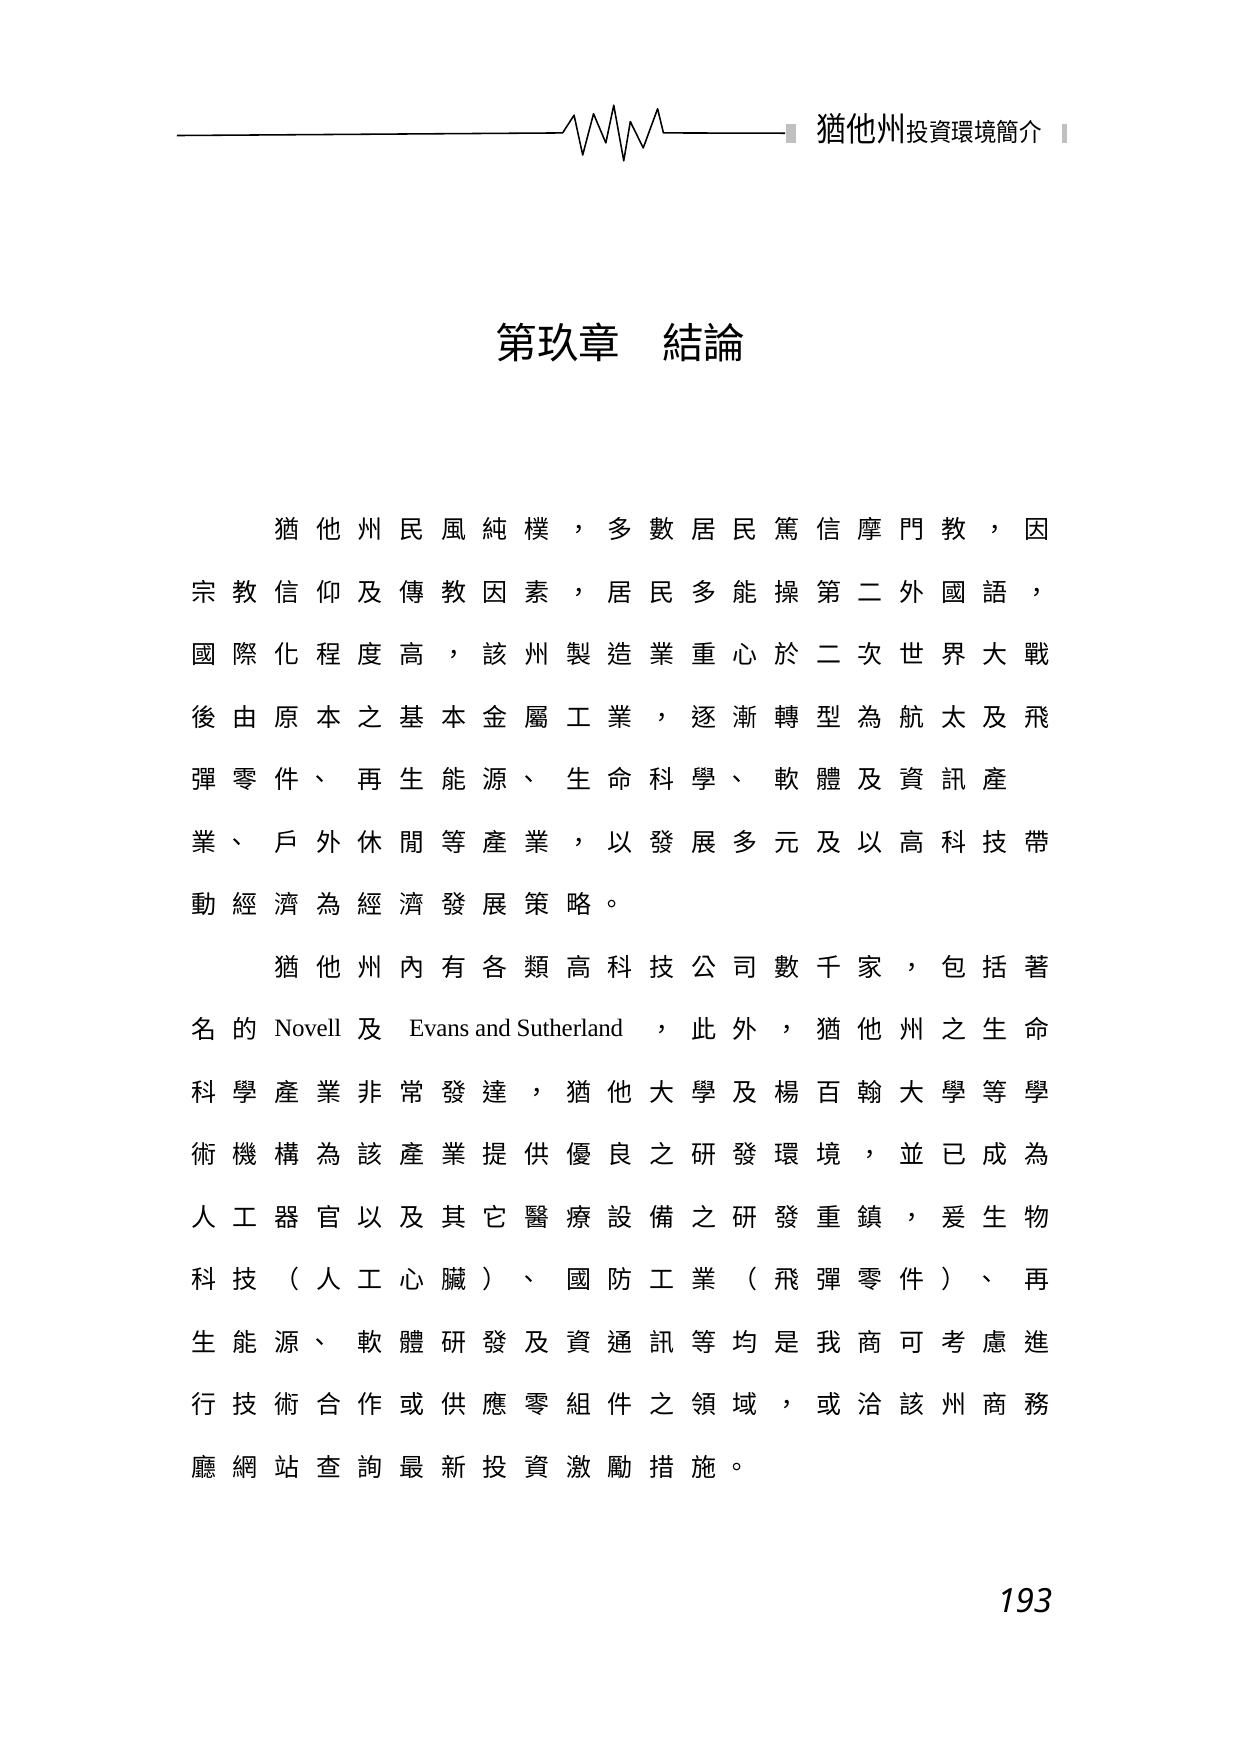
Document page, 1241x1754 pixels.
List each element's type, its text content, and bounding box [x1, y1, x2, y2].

text 猶他州民風純樸，多數居民篤信摩門教，因宗教信仰及傳教因素，居民多能操第二外國語，國際化程度高，該州製造業重心於二次世界大戰後由原本之基本金屬工業，逐漸轉型為航太及飛彈零件、再生能源、生命科學、軟體及資訊產業、戶外休閒等產業，以發展多元及以高科技帶動經濟為經濟發展策略。 [183, 486, 1058, 924]
text 猶他州內有各類高科技公司數千家，包括著名的Novell及Evans and Sutherland，此外，猶他州之生命科學產業非常發達，猶他大學及楊百翰大學等學術機構為該產業提供優良之研發環境，並已成為人工器官以及其它醫療設備之研發重鎮，爰生物科技（人工心臟）、國防工業（飛彈零件）、再生能源、軟體研發及資通訊等均是我商可考慮進行技術合作或供應零組件之領域，或洽該州商務廳網站查詢最新投資激勵措施。 [183, 924, 1058, 1486]
text 第玖章 結論 [183, 299, 1058, 361]
